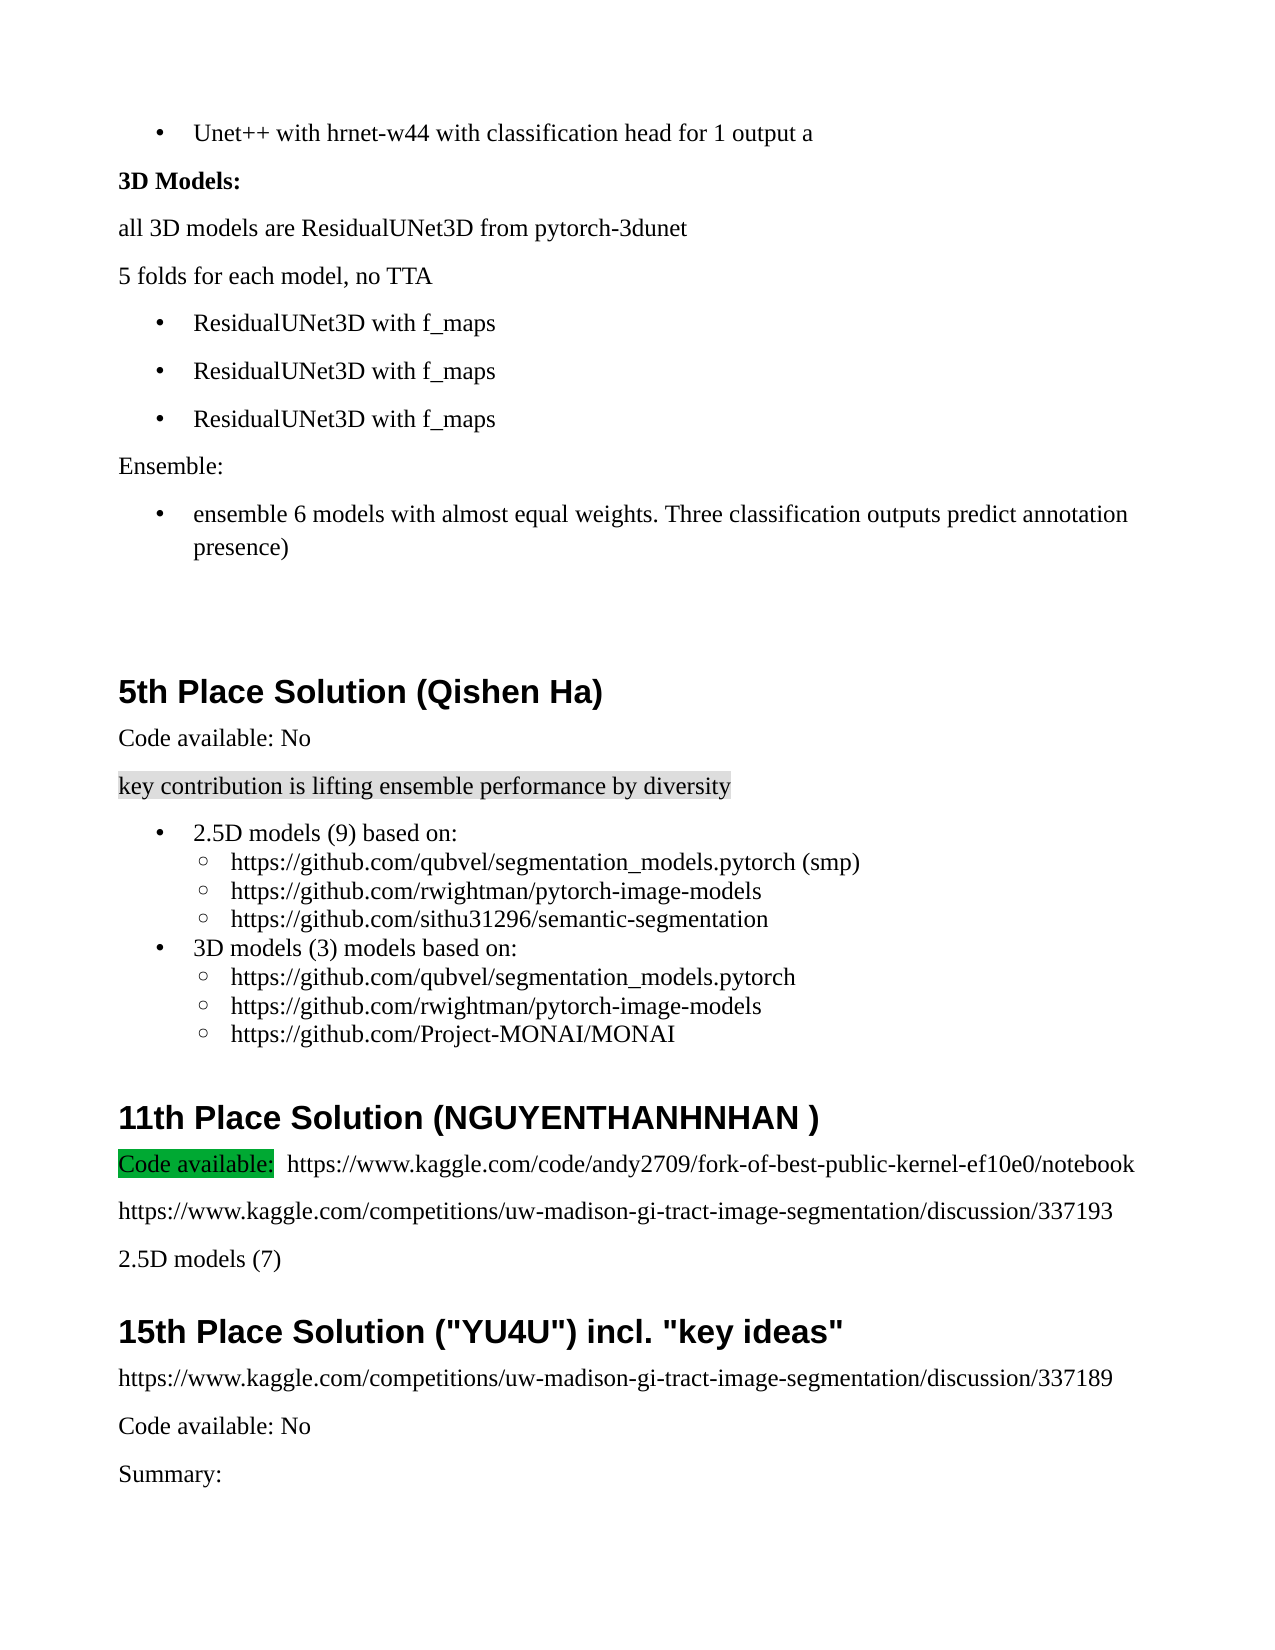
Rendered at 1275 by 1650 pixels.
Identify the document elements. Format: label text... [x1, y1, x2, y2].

list https://github.com/Project-MONAI/MONAI [193, 1019, 1157, 1048]
list ResidualUNet3D with f_maps [156, 356, 1157, 385]
text Code available: https://www.kaggle.com/code/andy2709/fork-of-best-public-kernel-ef10e0/notebook [118, 1149, 1157, 1178]
list ResidualUNet3D with f_maps [156, 308, 1157, 337]
list https://github.com/sithu31296/semantic-segmentation [193, 904, 1157, 933]
list https://github.com/qubvel/segmentation_models.pytorch (smp) [193, 847, 1157, 876]
list https://github.com/rwightman/pytorch-image-models [193, 876, 1157, 904]
subtitle 11th Place Solution (NGUYENTHANHNHAN ) [118, 1098, 1157, 1136]
text Summary: [118, 1459, 1157, 1487]
list ensemble 6 models with almost equal weights. Three classification outputs predict annotation presence) [156, 499, 1157, 561]
subtitle 15th Place Solution ("YU4U") incl. "key ideas" [118, 1312, 1157, 1351]
text 3D Models: [118, 166, 1157, 194]
text 5 folds for each model, no TTA [118, 261, 1157, 290]
text Code available: No [118, 723, 1157, 752]
text https://www.kaggle.com/competitions/uw-madison-gi-tract-image-segmentation/discussion/337193 [118, 1196, 1157, 1225]
list https://github.com/qubvel/segmentation_models.pytorch [193, 962, 1157, 991]
list Unet++ with hrnet-w44 with classification head for 1 output a [156, 118, 1157, 147]
text https://www.kaggle.com/competitions/uw-madison-gi-tract-image-segmentation/discussion/337189 [118, 1363, 1157, 1392]
list 3D models (3) models based on: [156, 933, 1157, 962]
text Ensemble: [118, 451, 1157, 480]
text key contribution is lifting ensemble performance by diversity [118, 771, 1157, 799]
list ResidualUNet3D with f_maps [156, 404, 1157, 432]
list https://github.com/rwightman/pytorch-image-models [193, 991, 1157, 1019]
subtitle 5th Place Solution (Qishen Ha) [118, 672, 1157, 711]
text all 3D models are ResidualUNet3D from pytorch-3dunet [118, 213, 1157, 242]
text 2.5D models (7) [118, 1244, 1157, 1273]
list 2.5D models (9) based on: [156, 818, 1157, 847]
text Code available: No [118, 1411, 1157, 1440]
